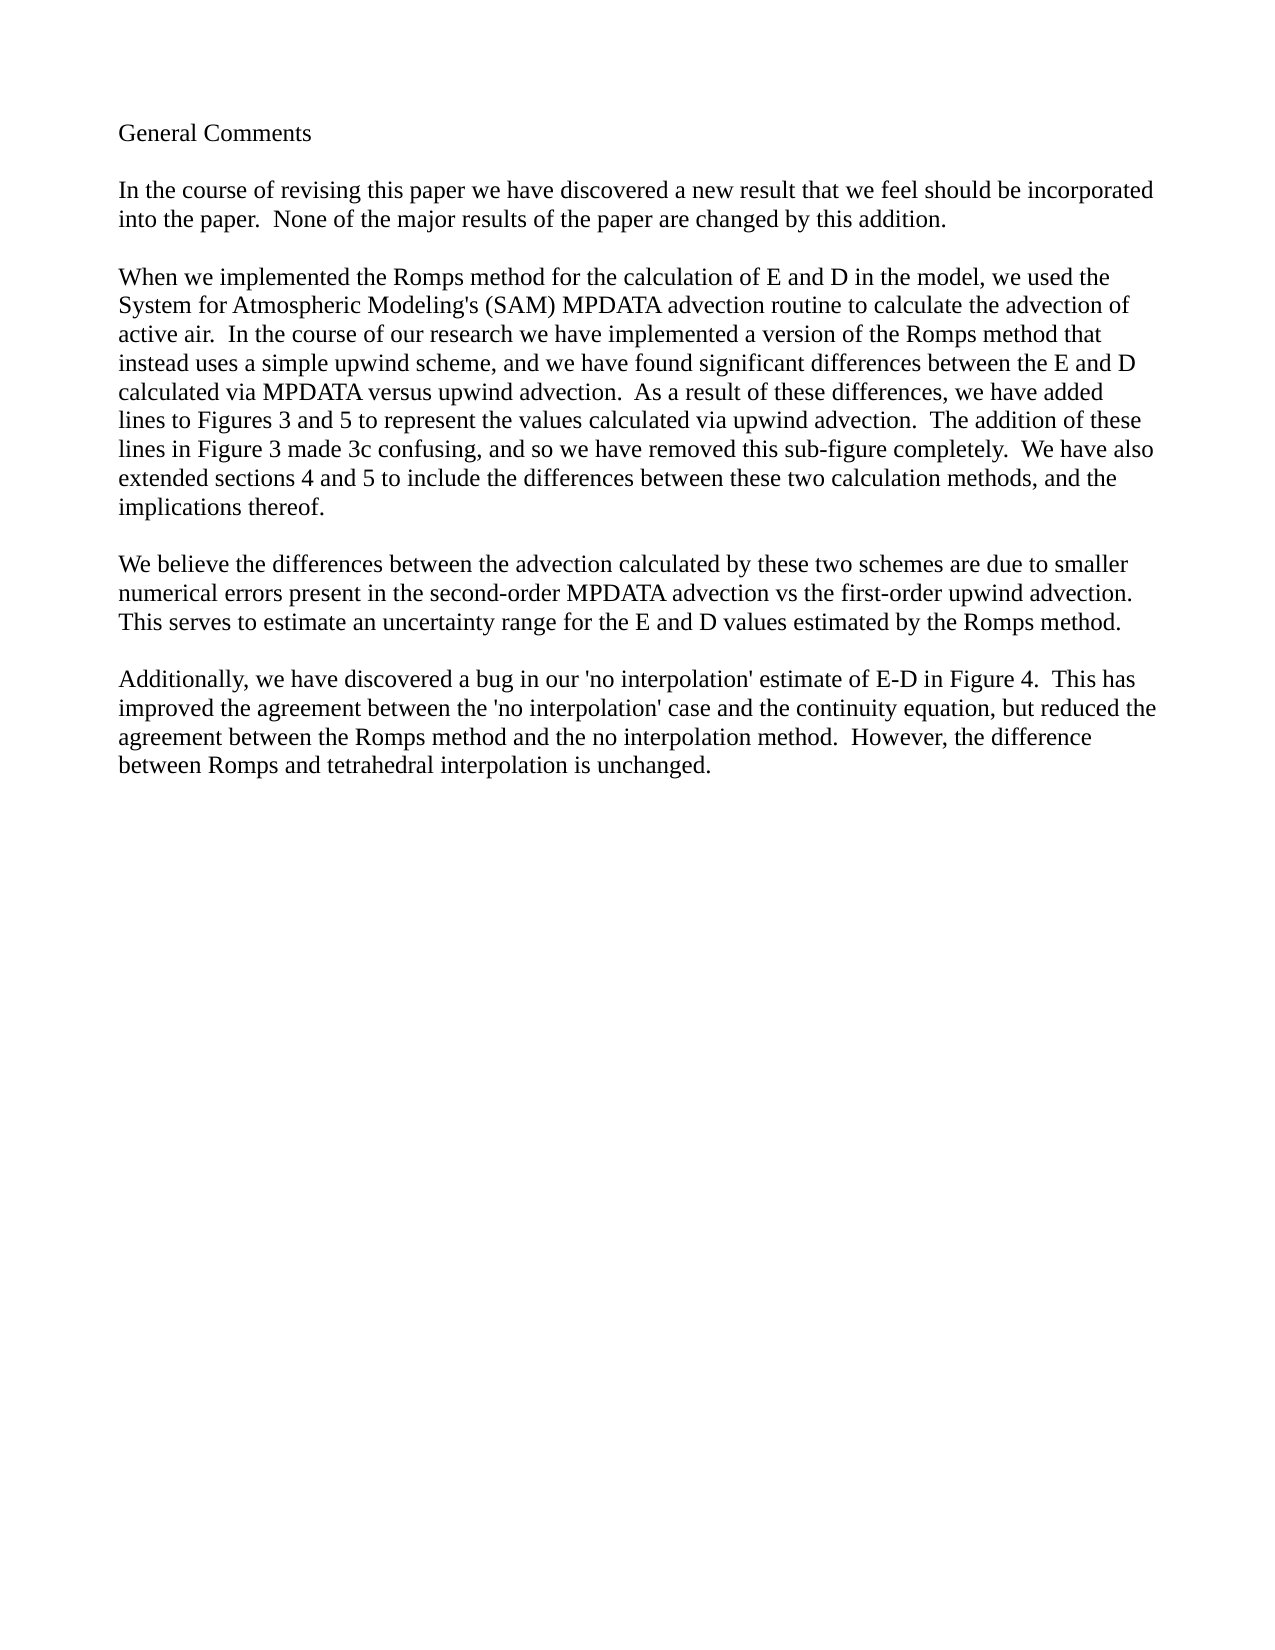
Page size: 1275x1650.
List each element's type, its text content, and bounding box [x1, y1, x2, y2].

text Additionally, we have discovered a bug in our 'no interpolation' estimate of E-D in Figure 4. This has improved the agreement between the 'no interpolation' case and the continuity equation, but reduced the agreement between the Romps method and the no interpolation method. However, the difference between Romps and tetrahedral interpolation is unchanged. [118, 664, 1157, 779]
text In the course of revising this paper we have discovered a new result that we feel should be incorporated into the paper. None of the major results of the paper are changed by this addition. [118, 176, 1157, 233]
text General Comments [118, 118, 1157, 147]
text When we implemented the Romps method for the calculation of E and D in the model, we used the System for Atmospheric Modeling's (SAM) MPDATA advection routine to calculate the advection of active air. In the course of our research we have implemented a version of the Romps method that instead uses a simple upwind scheme, and we have found significant differences between the E and D calculated via MPDATA versus upwind advection. As a result of these differences, we have added lines to Figures 3 and 5 to represent the values calculated via upwind advection. The addition of these lines in Figure 3 made 3c confusing, and so we have removed this sub-figure completely. We have also extended sections 4 and 5 to include the differences between these two calculation methods, and the implications thereof. [118, 262, 1157, 521]
text We believe the differences between the advection calculated by these two schemes are due to smaller numerical errors present in the second-order MPDATA advection vs the first-order upwind advection. This serves to estimate an uncertainty range for the E and D values estimated by the Romps method. [118, 549, 1157, 636]
